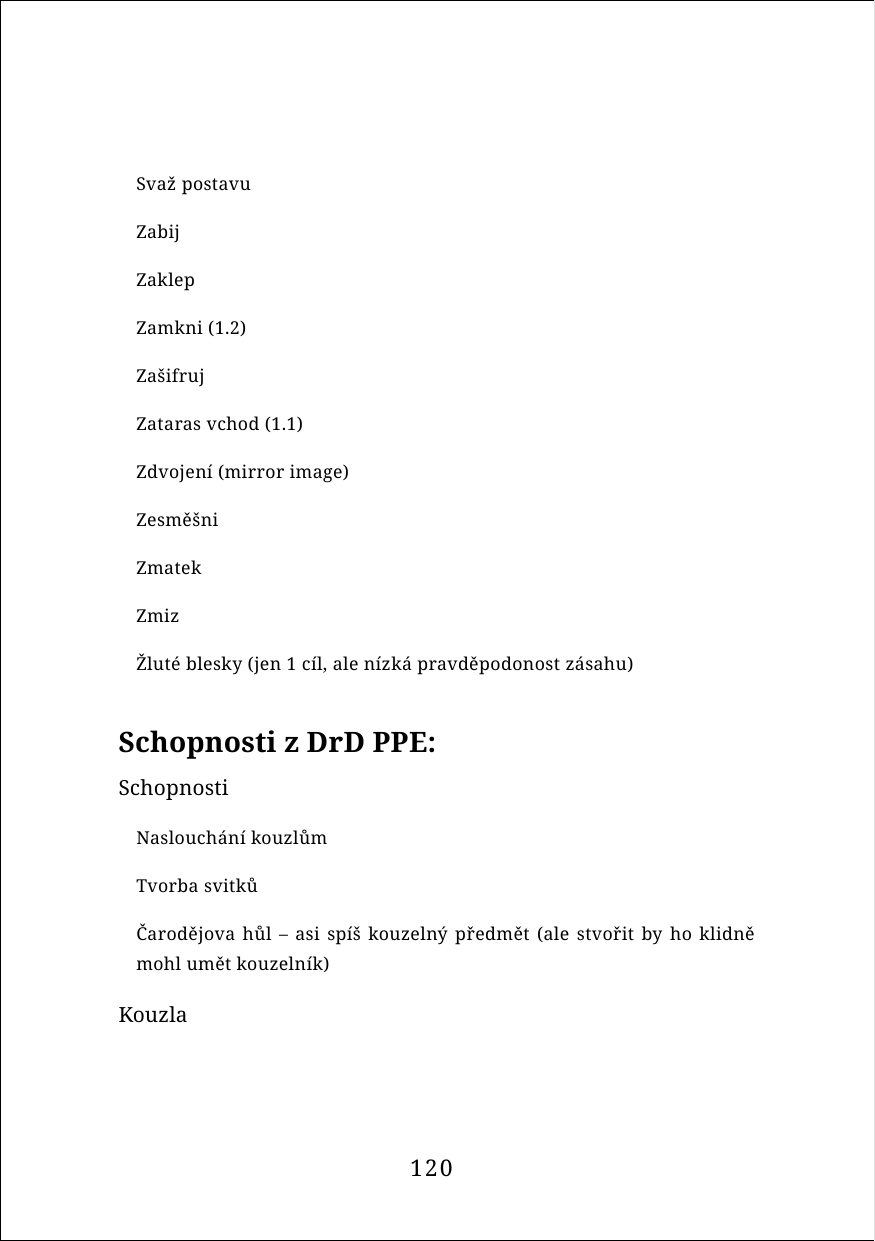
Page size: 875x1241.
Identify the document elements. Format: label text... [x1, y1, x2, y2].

text Svaž postavu [136, 172, 756, 196]
text Naslouchání kouzlům [136, 826, 756, 850]
text Zaklep [136, 268, 756, 292]
text Tvorba svitků [136, 874, 756, 898]
text Zdvojení (mirror image) [136, 459, 756, 483]
text Schopnosti [118, 773, 756, 801]
subtitle Schopnosti z DrD PPE: [118, 722, 756, 761]
text Čarodějova hůl – asi spíš kouzelný předmět (ale stvořit by ho klidně mohl umět kouzelník) [136, 922, 756, 976]
text Zamkni (1.2) [136, 316, 756, 340]
text Zesměšni [136, 507, 756, 531]
text Zašifruj [136, 363, 756, 388]
text Kouzla [118, 1000, 756, 1028]
text Zataras vchod (1.1) [136, 411, 756, 436]
text Zabij [136, 220, 756, 244]
text Zmatek [136, 555, 756, 579]
text Zmiz [136, 603, 756, 627]
text Žluté blesky (jen 1 cíl, ale nízká pravděpodonost zásahu) [136, 651, 756, 675]
